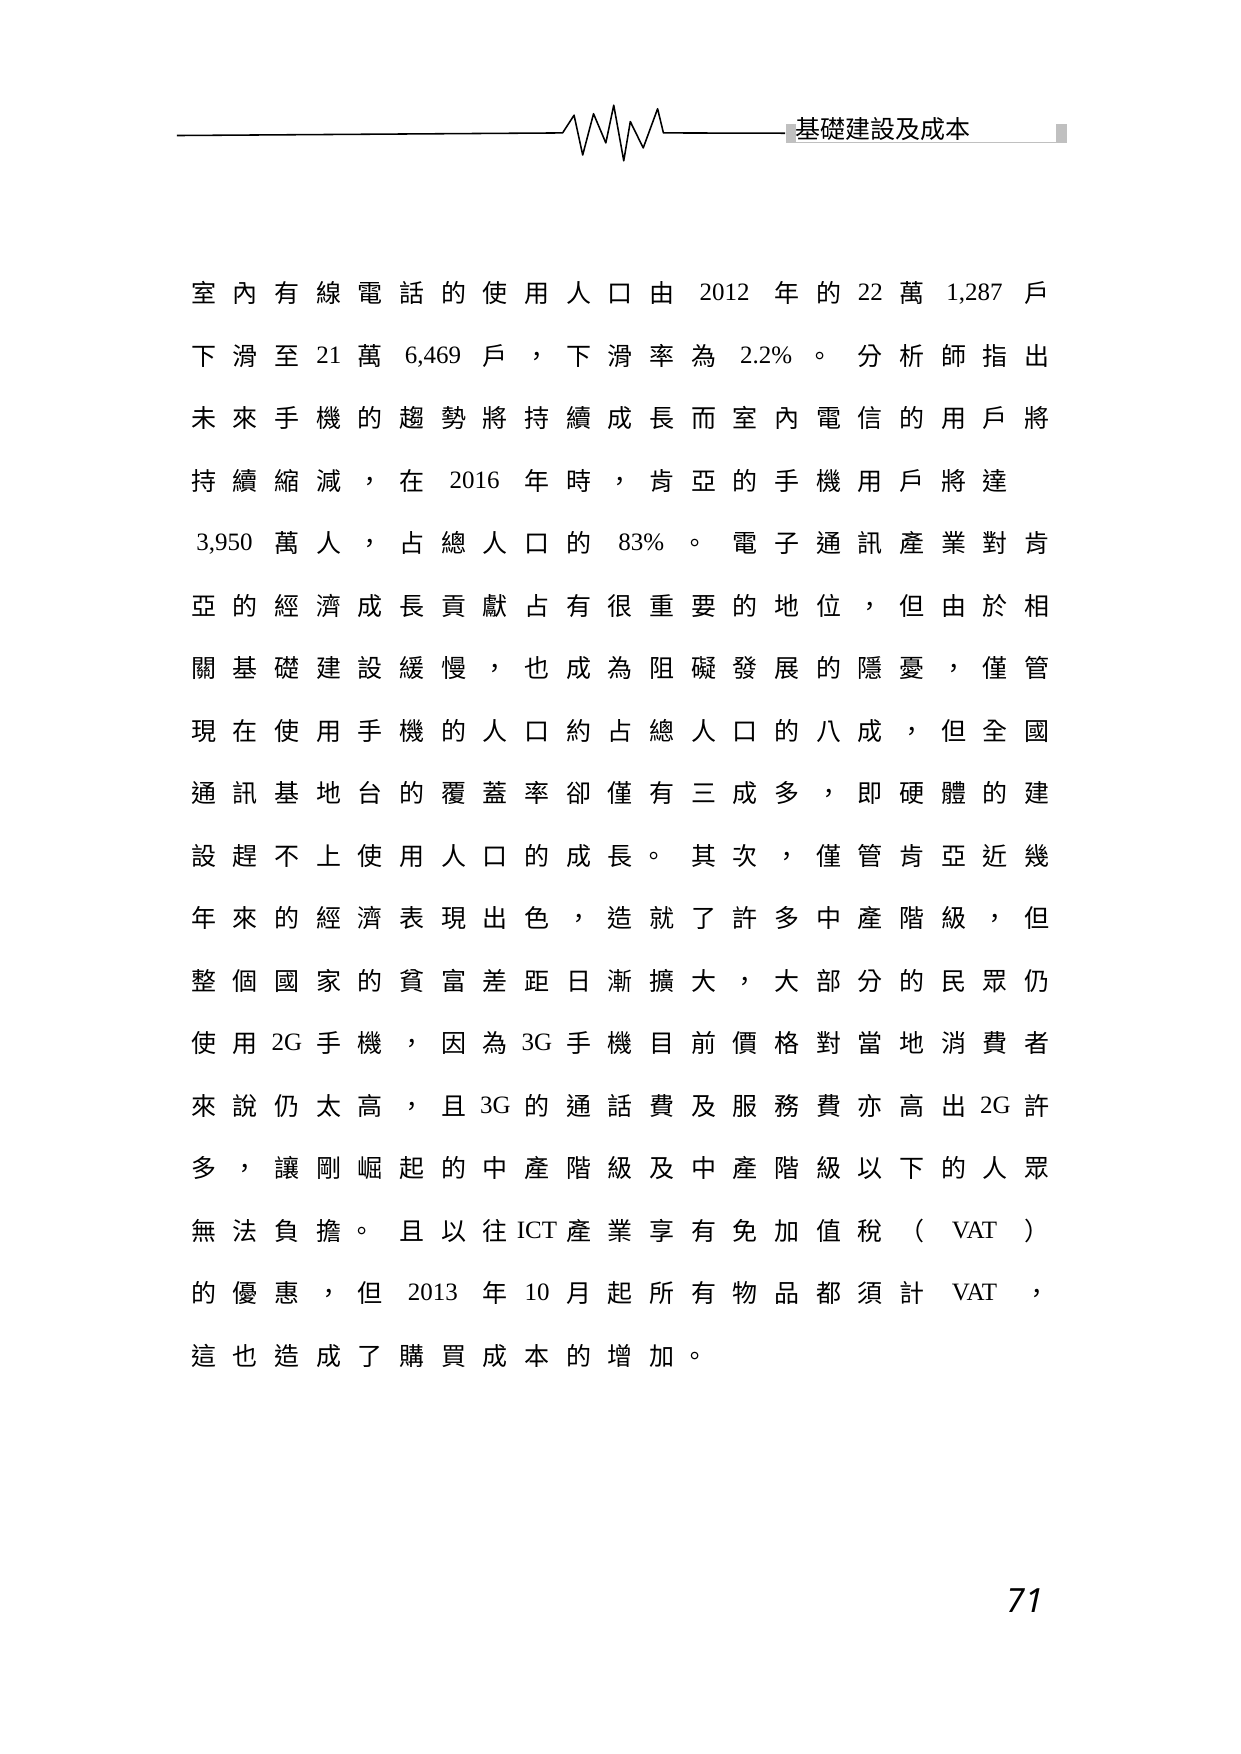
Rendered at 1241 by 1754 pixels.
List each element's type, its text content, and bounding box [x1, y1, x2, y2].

text 室內有線電話的使用人口由2012年的22萬1,287戶下滑至21萬6,469戶，下滑率為2.2%。分析師指出未來手機的趨勢將持續成長而室內電信的用戶將持續縮減，在2016年時，肯亞的手機用戶將達3,950萬人，占總人口的83%。電子通訊產業對肯亞的經濟成長貢獻占有很重要的地位，但由於相關基礎建設緩慢，也成為阻礙發展的隱憂，僅管現在使用手機的人口約占總人口的八成，但全國通訊基地台的覆蓋率卻僅有三成多，即硬體的建設趕不上使用人口的成長。其次，僅管肯亞近幾年來的經濟表現出色，造就了許多中產階級，但整個國家的貧富差距日漸擴大，大部分的民眾仍使用2G手機，因為3G手機目前價格對當地消費者來說仍太高，且3G的通話費及服務費亦高出2G許多，讓剛崛起的中產階級及中產階級以下的人眾無法負擔。且以往ICT產業享有免加值稅（VAT）的優惠，但2013年10月起所有物品都須計VAT，這也造成了購買成本的增加。 [183, 250, 1058, 1375]
